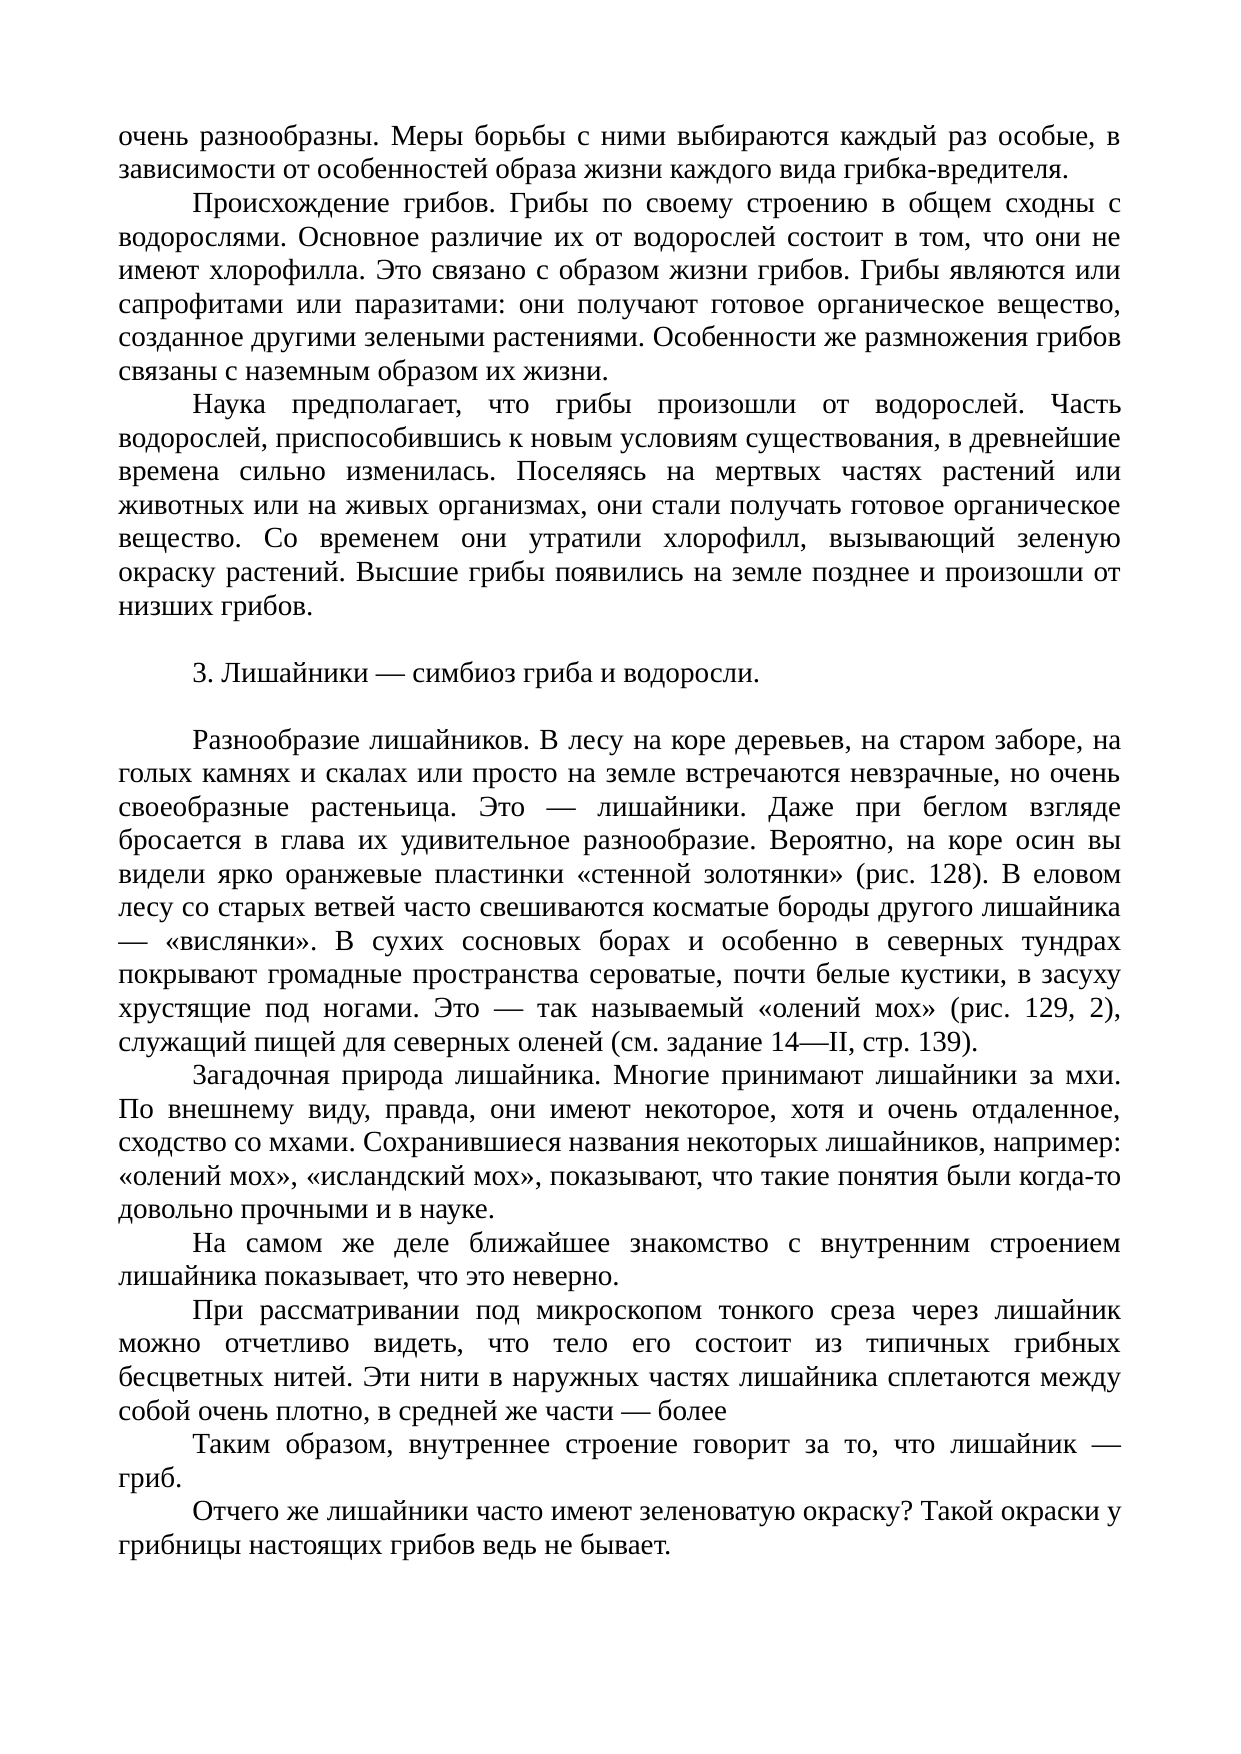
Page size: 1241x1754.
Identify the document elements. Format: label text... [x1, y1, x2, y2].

text Происхождение грибов. Грибы по своему строению в общем сходны с водорослями. Основное различие их от водорослей состоит в том, что они не имеют хлорофилла. Это связано с образом жизни грибов. Грибы являются или сапрофитами или паразитами: они получают готовое органическое вещество, созданное другими зелеными растениями. Особенности же размножения грибов связаны с наземным образом их жизни. [118, 185, 1122, 386]
text 3агадочная природа лишайника. Многие принимают лишайники за мхи. По внешнему виду, правда, они имеют некоторое, хотя и очень отдаленное, сходство со мхами. Сохранившиеся названия некоторых лишайников, например: «олений мох», «исландский мох», показывают, что такие понятия были когда-то довольно прочными и в науке. [118, 1057, 1122, 1225]
text очень разнообразны. Меры борьбы с ними выбираются каждый раз особые, в зависимости от особенностей образа жизни каждого вида грибка-вредителя. [118, 118, 1122, 185]
text На самом же деле ближайшее знакомство с внутренним строением лишайника показывает, что это неверно. [118, 1225, 1122, 1292]
text Наука предполагает, что грибы произошли от водорослей. Часть водорослей, приспособившись к новым условиям существования, в древнейшие времена сильно изменилась. Поселяясь на мертвых частях растений или животных или на живых организмах, они стали получать готовое органическое вещество. Со временем они утратили хлорофилл, вызывающий зеленую окраску растений. Высшие грибы появились на земле позднее и произошли от низших грибов. [118, 386, 1122, 621]
text 3. Лишайники — симбиоз гриба и водоросли. [118, 655, 1122, 688]
text При рассматривании под микроскопом тонкого среза через лишайник можно отчетливо видеть, что тело его состоит из типичных грибных бесцветных нитей. Эти нити в наружных частях лишайника сплетаются между собой очень плотно, в средней же части — более [118, 1292, 1122, 1426]
text Таким образом, внутреннее строение говорит за то, что лишайник — гриб. [118, 1426, 1122, 1493]
text Отчего же лишайники часто имеют зеленоватую окраску? Такой окраски у грибницы настоящих грибов ведь не бывает. [118, 1493, 1122, 1560]
text Разнообразие лишайников. В лесу на коре деревьев, на старом заборе, на голых камнях и скалах или просто на земле встречаются невзрачные, но очень своеобразные растеньица. Это — лишайники. Даже при беглом взгляде бросается в глава их удивительное разнообразие. Вероятно, на коре осин вы видели ярко оранжевые пластинки «стенной золотянки» (рис. 128). В еловом лесу со старых ветвей часто свешиваются косматые бороды другого лишайника — «вислянки». В сухих сосновых борах и особенно в северных тундрах покрывают громадные пространства сероватые, почти белые кустики, в засуху хрустящие под ногами. Это — так называемый «олений мох» (рис. 129, 2), служащий пищей для северных оленей (см. задание 14—II, стр. 139). [118, 722, 1122, 1057]
